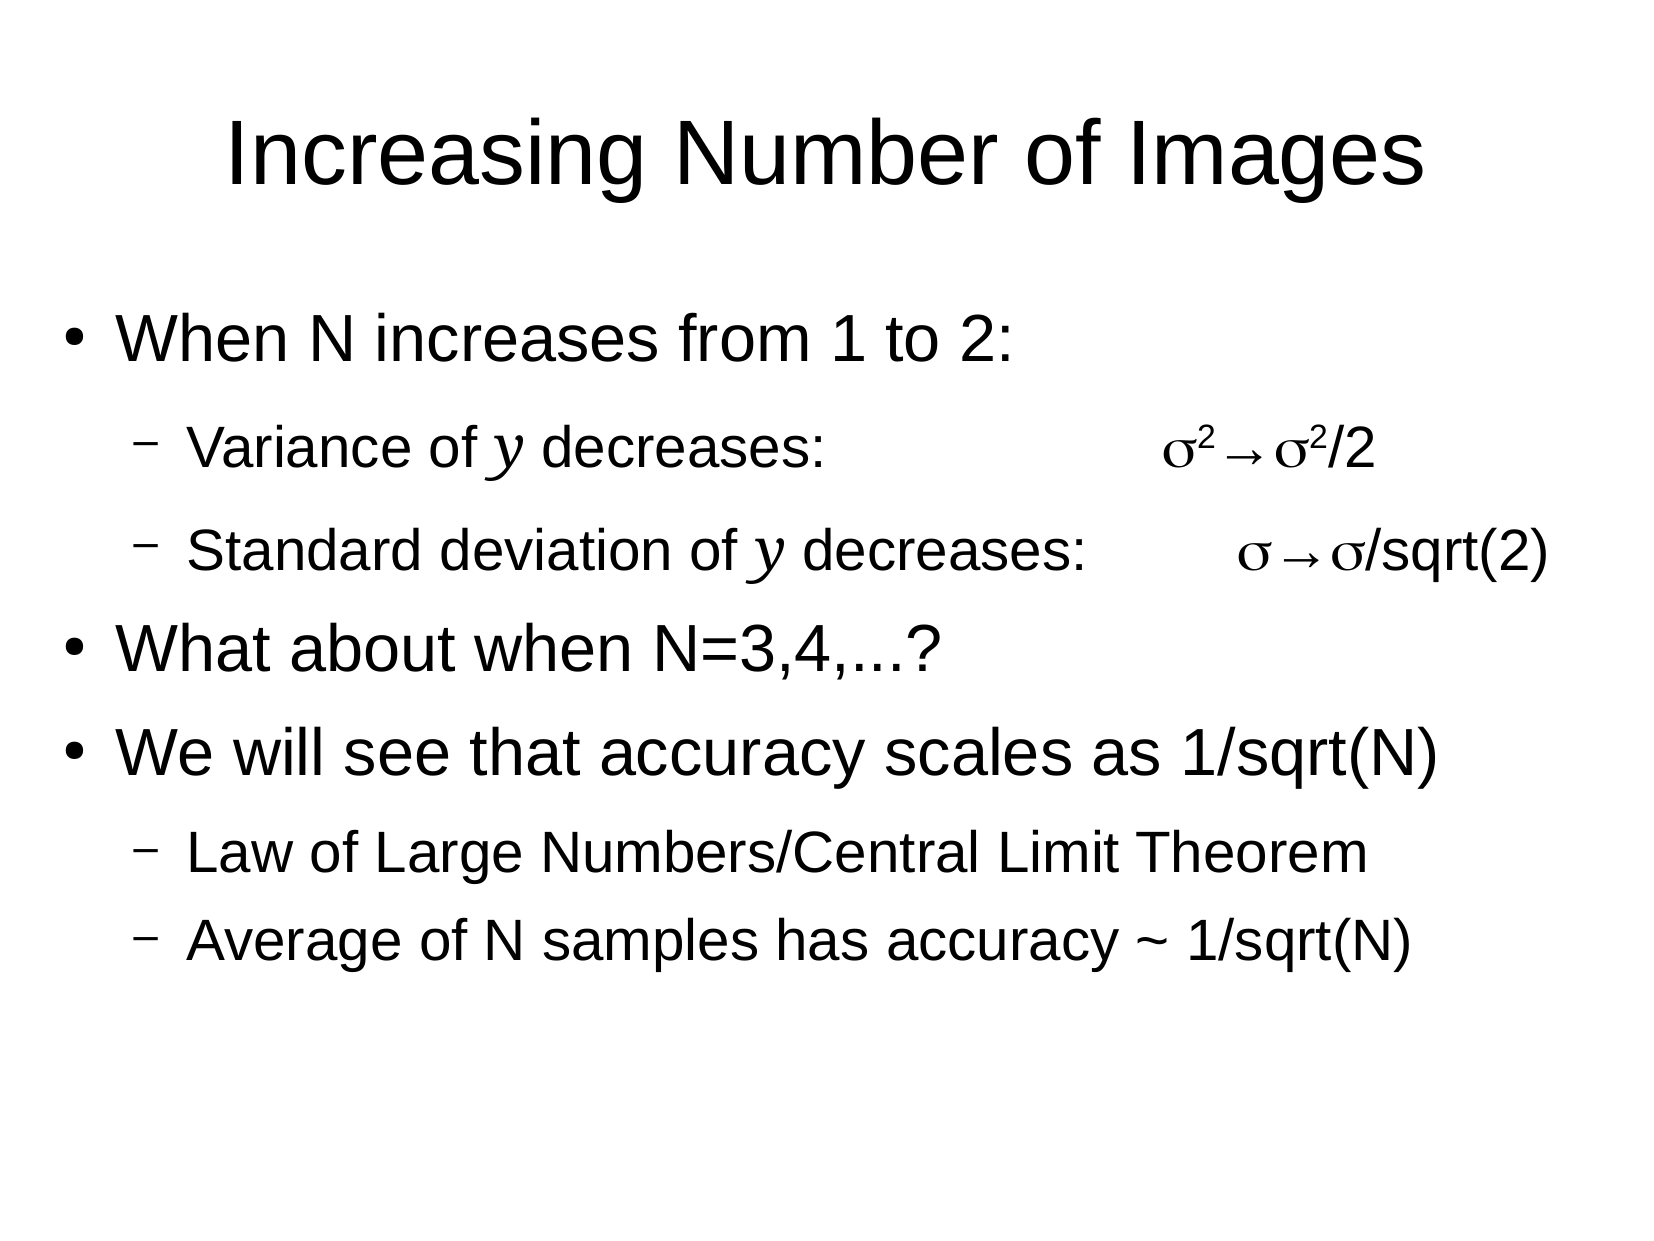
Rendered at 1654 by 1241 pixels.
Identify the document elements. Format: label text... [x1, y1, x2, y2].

title Increasing Number of Images [82, 49, 1571, 257]
list When N increases from 1 to 2: Variance of y decreases: s2→s2/2 Standard deviation of y decreases: s→s/sqrt(2) What about when N=3,4,...? We will see that accuracy scales as 1/sqrt(N) Law of Large Numbers/Central Limit Theorem Average of N samples has accuracy ~ 1/sqrt(N) [45, 300, 1621, 1156]
